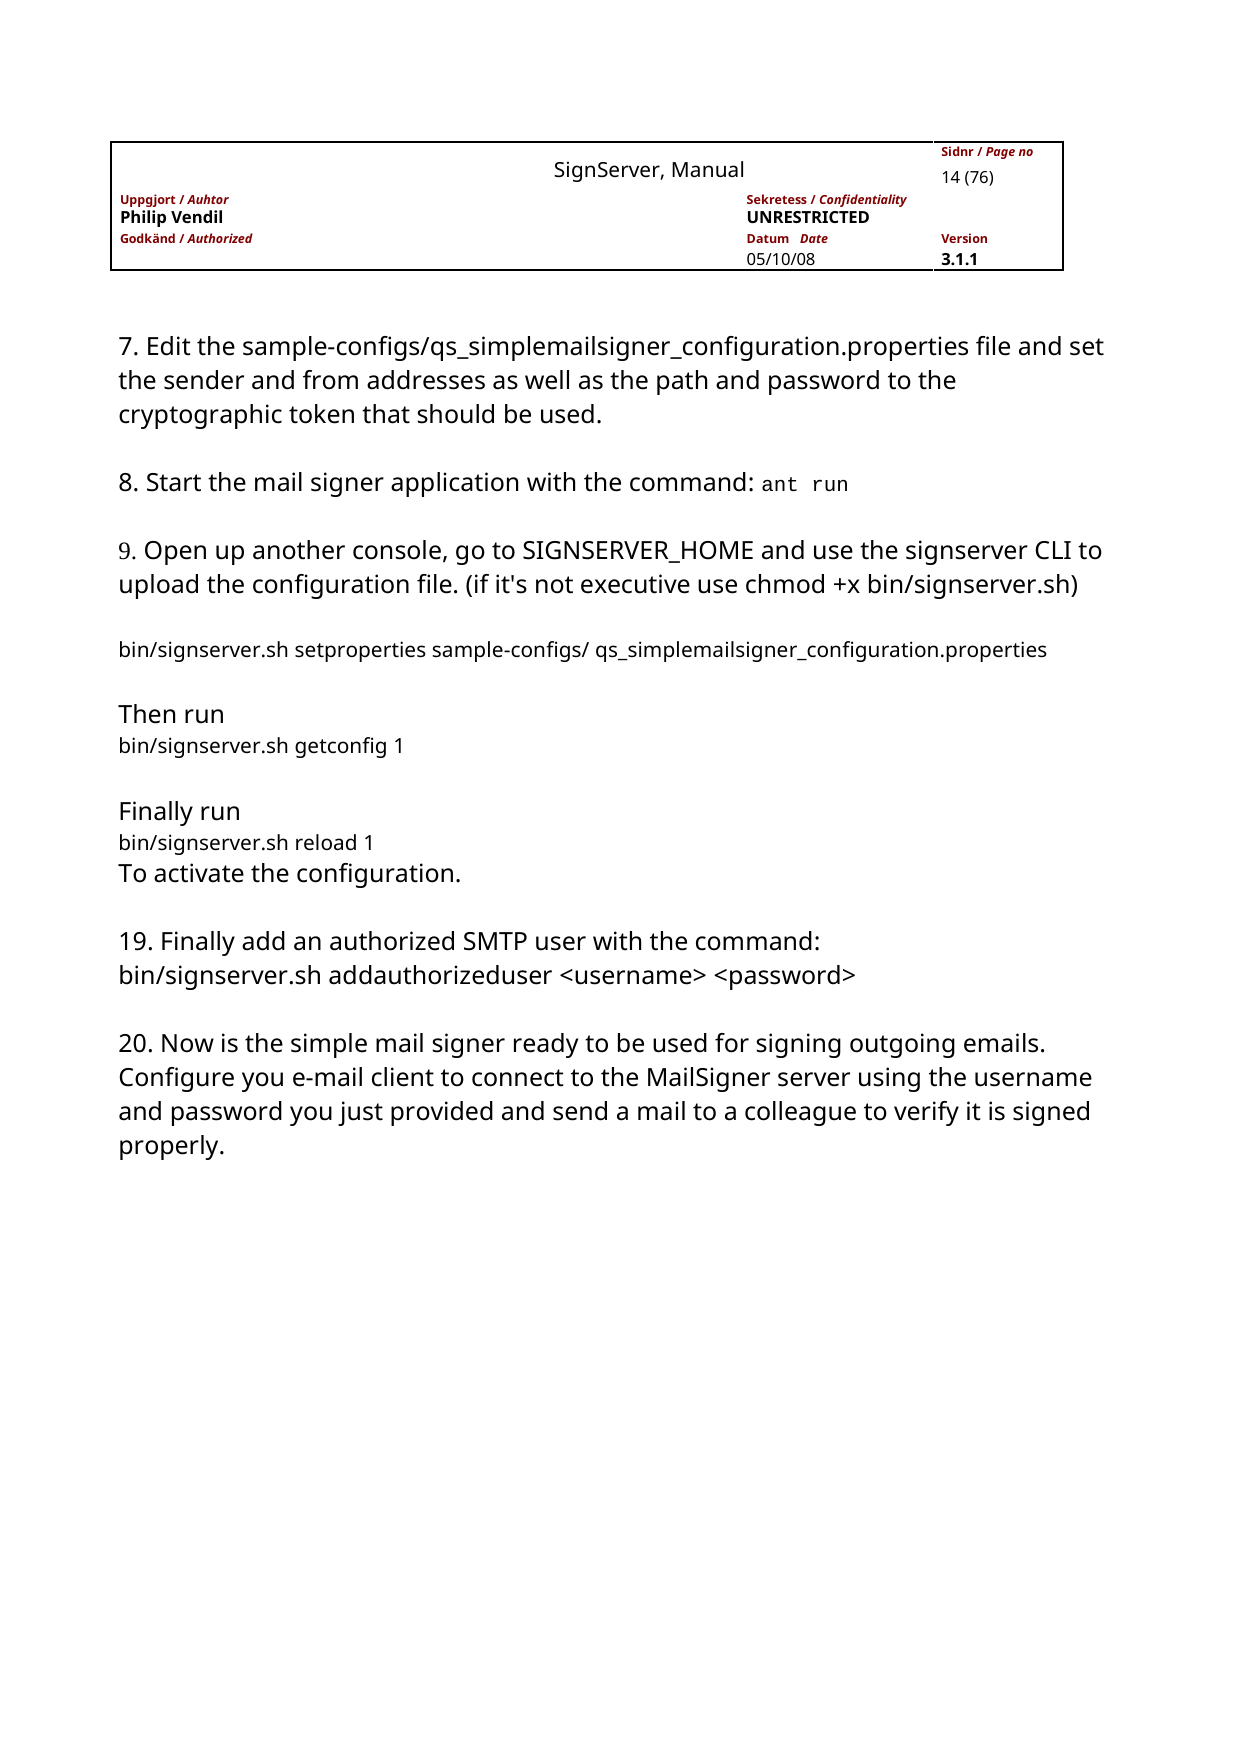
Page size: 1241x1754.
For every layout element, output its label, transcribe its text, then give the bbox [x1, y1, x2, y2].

text Finally run [118, 793, 1122, 827]
text bin/signserver.sh getconfig 1 [118, 731, 1122, 759]
text To activate the configuration. [118, 856, 1122, 890]
text bin/signserver.sh reload 1 [118, 827, 1122, 856]
text 19. Finally add an authorized SMTP user with the command: bin/signserver.sh addauthorizeduser <username> <password> [118, 924, 1122, 992]
text 8. Start the mail signer application with the command: ant run [118, 431, 1122, 533]
text Then run [118, 697, 1122, 731]
text 7. Edit the sample-configs/qs_simplemailsigner_configuration.properties file and set the sender and from addresses as well as the path and password to the cryptographic token that should be used. [118, 329, 1122, 431]
text 20. Now is the simple mail signer ready to be used for signing outgoing emails. Configure you e-mail client to connect to the MailSigner server using the username and password you just provided and send a mail to a colleague to verify it is signed properly. [118, 992, 1122, 1162]
text bin/signserver.sh setproperties sample-configs/ qs_simplemailsigner_configuration.properties [118, 601, 1122, 663]
text 9. Open up another console, go to SIGNSERVER_HOME and use the signserver CLI to upload the configuration file. (if it's not executive use chmod +x bin/signserver.sh) [118, 533, 1122, 601]
